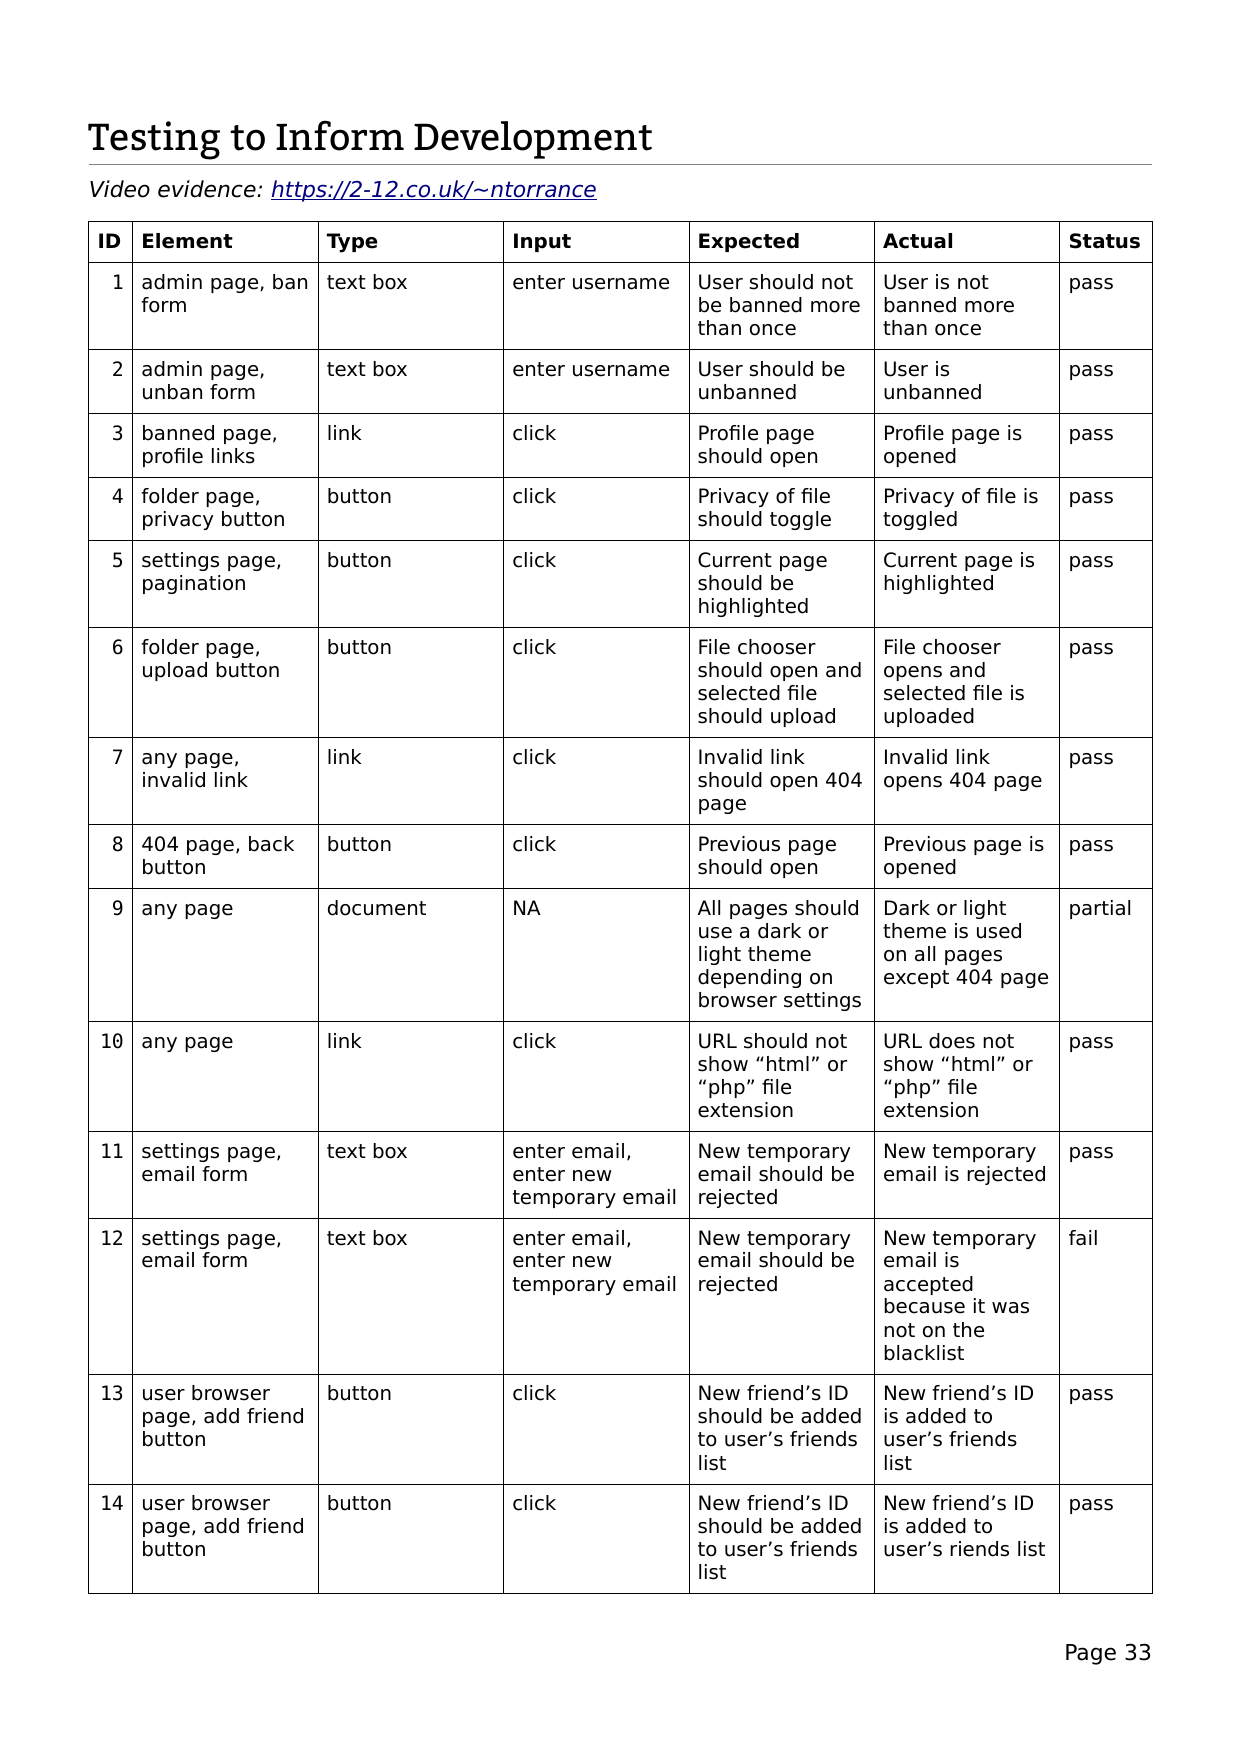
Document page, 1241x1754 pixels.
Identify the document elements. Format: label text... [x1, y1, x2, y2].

table_cell 10 [89, 1022, 132, 1131]
table_cell User is not banned more than once [875, 263, 1059, 349]
table_cell settings page, email form [133, 1219, 318, 1373]
table_cell click [504, 478, 689, 540]
table_cell 8 [89, 825, 132, 888]
table_cell 4 [89, 478, 132, 540]
table_cell enter email, enter new temporary email [504, 1132, 689, 1218]
table_cell pass [1060, 1022, 1152, 1131]
table_cell button [319, 478, 503, 540]
table_cell File chooser should open and selected file should upload [690, 628, 874, 737]
table_cell URL does not show “html” or “php” file extension [875, 1022, 1059, 1131]
table_cell partial [1060, 889, 1152, 1021]
table_cell click [504, 738, 689, 824]
table_cell 2 [89, 350, 132, 413]
table_cell 12 [89, 1219, 132, 1373]
table_cell click [504, 541, 689, 627]
table_cell User should not be banned more than once [690, 263, 874, 349]
table_cell 13 [89, 1375, 132, 1483]
table_cell pass [1060, 738, 1152, 824]
table_cell folder page, privacy button [133, 478, 318, 540]
table_header Expected [690, 222, 874, 262]
table_cell fail [1060, 1219, 1152, 1373]
table_cell 1 [89, 263, 132, 349]
table_cell pass [1060, 1132, 1152, 1218]
table_cell click [504, 1485, 689, 1593]
table_cell link [319, 1022, 503, 1131]
table_cell New temporary email should be rejected [690, 1219, 874, 1373]
table_cell text box [319, 1132, 503, 1218]
table_cell banned page, profile links [133, 414, 318, 477]
table_cell New temporary email is rejected [875, 1132, 1059, 1218]
table_cell Previous page should open [690, 825, 874, 888]
table_cell folder page, upload button [133, 628, 318, 737]
table_cell text box [319, 263, 503, 349]
table_cell link [319, 414, 503, 477]
table_cell Invalid link opens 404 page [875, 738, 1059, 824]
table_cell Privacy of file is toggled [875, 478, 1059, 540]
table_cell 404 page, back button [133, 825, 318, 888]
table_header Element [133, 222, 318, 262]
subtitle Testing to Inform Development [88, 113, 1152, 165]
table_cell Dark or light theme is used on all pages except 404 page [875, 889, 1059, 1021]
table_header Actual [875, 222, 1059, 262]
table_cell admin page, unban form [133, 350, 318, 413]
table_cell Privacy of file should toggle [690, 478, 874, 540]
table_cell enter username [504, 350, 689, 413]
table_cell pass [1060, 1485, 1152, 1593]
table_cell text box [319, 1219, 503, 1373]
table_cell 6 [89, 628, 132, 737]
table_cell New temporary email is accepted because it was not on the blacklist [875, 1219, 1059, 1373]
table_cell click [504, 1375, 689, 1483]
table_cell Current page is highlighted [875, 541, 1059, 627]
table_header ID [89, 222, 132, 262]
table_cell pass [1060, 1375, 1152, 1483]
table_cell pass [1060, 541, 1152, 627]
table_cell URL should not show “html” or “php” file extension [690, 1022, 874, 1131]
table_cell button [319, 1485, 503, 1593]
table_cell New friend’s ID should be added to user’s friends list [690, 1375, 874, 1483]
table_cell File chooser opens and selected file is uploaded [875, 628, 1059, 737]
table_cell button [319, 825, 503, 888]
table_cell button [319, 1375, 503, 1483]
table_cell Invalid link should open 404 page [690, 738, 874, 824]
table_cell settings page, pagination [133, 541, 318, 627]
table_cell click [504, 1022, 689, 1131]
table_cell text box [319, 350, 503, 413]
table_cell user browser page, add friend button [133, 1375, 318, 1483]
table_cell User should be unbanned [690, 350, 874, 413]
table_cell 3 [89, 414, 132, 477]
table_cell 14 [89, 1485, 132, 1593]
table_cell any page, invalid link [133, 738, 318, 824]
table_cell pass [1060, 350, 1152, 413]
table_cell click [504, 628, 689, 737]
table_cell button [319, 541, 503, 627]
table_cell enter username [504, 263, 689, 349]
table_header Type [319, 222, 503, 262]
table_cell All pages should use a dark or light theme depending on browser settings [690, 889, 874, 1021]
table_cell link [319, 738, 503, 824]
table_cell New friend’s ID should be added to user’s friends list [690, 1485, 874, 1593]
table_cell 7 [89, 738, 132, 824]
text Video evidence: https://2-12.co.uk/~ntorrance [88, 177, 1152, 203]
table_cell user browser page, add friend button [133, 1485, 318, 1593]
table_cell pass [1060, 628, 1152, 737]
table_header Input [504, 222, 689, 262]
table_cell document [319, 889, 503, 1021]
table_cell 9 [89, 889, 132, 1021]
table_cell User is unbanned [875, 350, 1059, 413]
table_cell 5 [89, 541, 132, 627]
table_cell Current page should be highlighted [690, 541, 874, 627]
table_cell NA [504, 889, 689, 1021]
table_cell admin page, ban form [133, 263, 318, 349]
table_cell pass [1060, 478, 1152, 540]
table_header Status [1060, 222, 1152, 262]
table_cell New friend’s ID is added to user’s friends list [875, 1375, 1059, 1483]
table_cell Profile page should open [690, 414, 874, 477]
table_cell any page [133, 889, 318, 1021]
table_cell enter email, enter new temporary email [504, 1219, 689, 1373]
table_cell settings page, email form [133, 1132, 318, 1218]
table_cell any page [133, 1022, 318, 1131]
table_cell button [319, 628, 503, 737]
table_cell click [504, 825, 689, 888]
table_cell New friend’s ID is added to user’s riends list [875, 1485, 1059, 1593]
table_cell pass [1060, 263, 1152, 349]
table_cell Profile page is opened [875, 414, 1059, 477]
table_cell New temporary email should be rejected [690, 1132, 874, 1218]
table_cell Previous page is opened [875, 825, 1059, 888]
table_cell click [504, 414, 689, 477]
table_cell pass [1060, 825, 1152, 888]
table_cell pass [1060, 414, 1152, 477]
table_cell 11 [89, 1132, 132, 1218]
